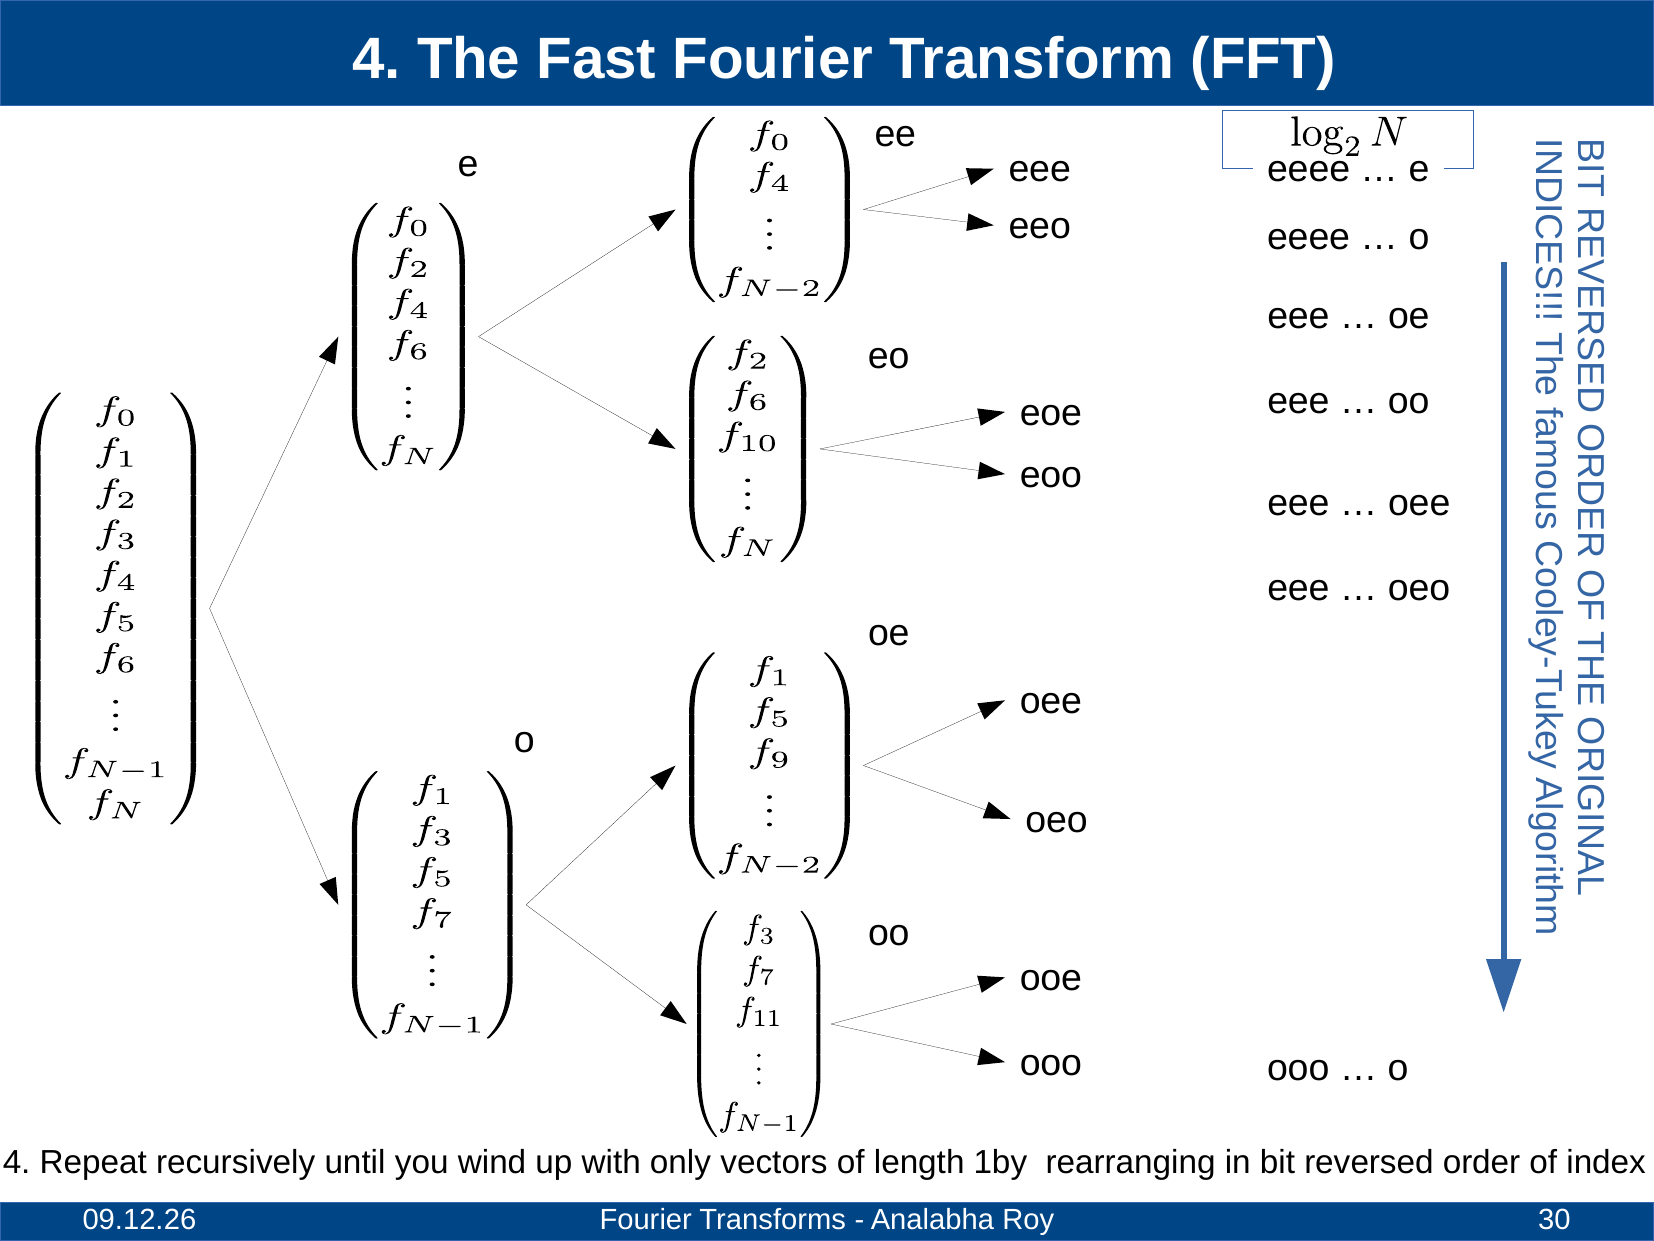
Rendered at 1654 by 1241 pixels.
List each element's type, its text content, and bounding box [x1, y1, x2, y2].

text_box eee … oo [1252, 372, 1445, 429]
text_box oe [853, 604, 925, 661]
text_box eo [853, 326, 925, 384]
text_box oee [1005, 671, 1097, 729]
text_box oeo [1010, 790, 1103, 848]
text_box eee [993, 140, 1086, 196]
text_box e [442, 134, 494, 192]
text_box oo [853, 903, 925, 961]
text_box [1290, 116, 1409, 156]
text_box eee … oee [1252, 473, 1466, 531]
text_box ooo [1005, 1033, 1097, 1091]
text_box [338, 202, 479, 471]
text_box [21, 392, 210, 825]
text_box 4. Repeat recursively until you wind up with only vectors of length 1by rearranging in bit reversed order of index [0, 1136, 1654, 1189]
text_box BIT REVERSED ORDER OF THE ORIGINAL INDICES!!! The famous Cooley-Tukey Algorithm [1520, 124, 1620, 1114]
text_box ee [859, 105, 932, 162]
text_box [675, 335, 820, 563]
text_box [675, 116, 864, 303]
text_box o [499, 711, 550, 769]
text_box ooo … o [1252, 1039, 1424, 1097]
text_box eee … oe [1252, 287, 1445, 345]
text_box [686, 910, 831, 1138]
text_box eeee … o [1252, 208, 1445, 265]
title 4. The Fast Fourier Transform (FFT) [0, 5, 1654, 111]
text_box eee … oeo [1252, 558, 1466, 616]
text_box [338, 771, 527, 1039]
text_box eoe [1005, 383, 1097, 441]
text_box eeo [993, 196, 1086, 254]
text_box ooe [1005, 948, 1097, 1006]
text_box eoo [1005, 445, 1097, 503]
text_box [675, 652, 864, 879]
text_box eeee … e [1252, 140, 1445, 198]
